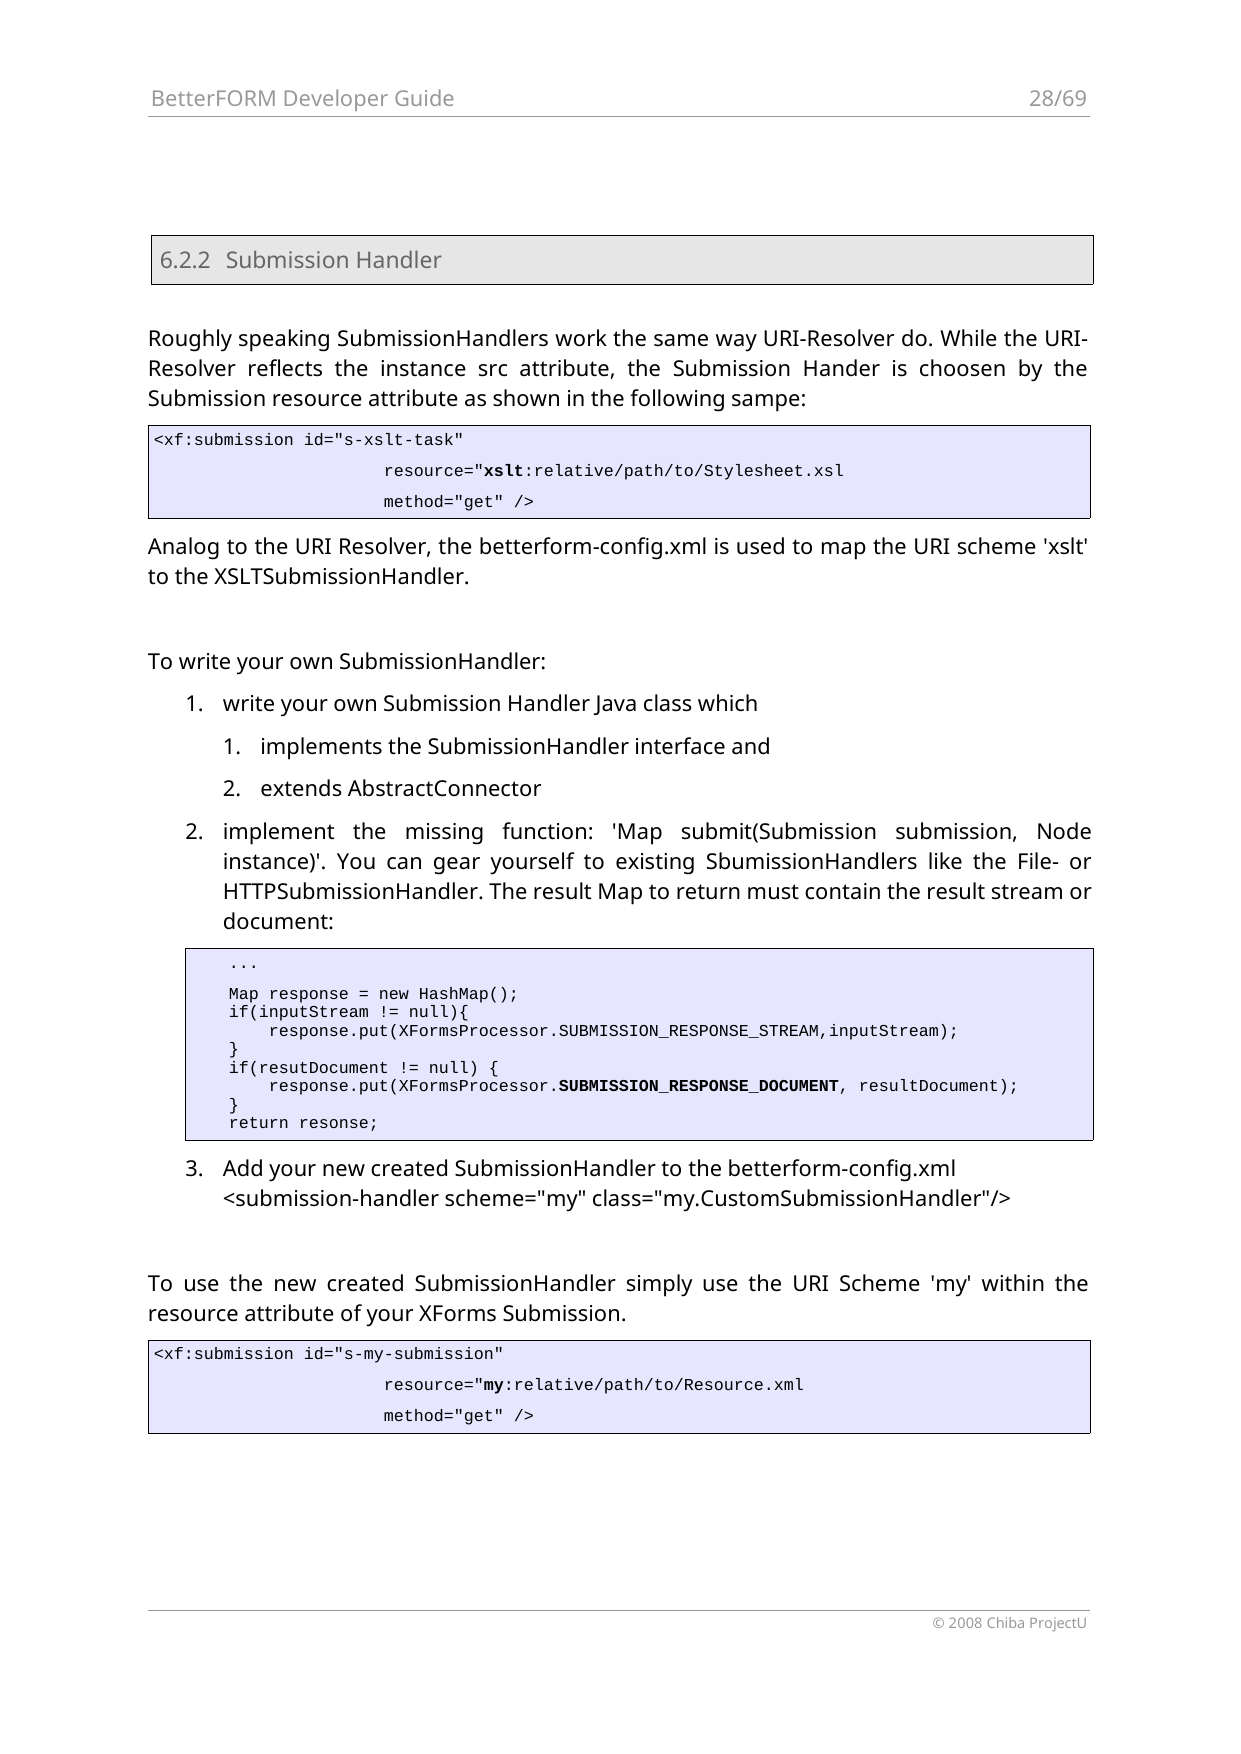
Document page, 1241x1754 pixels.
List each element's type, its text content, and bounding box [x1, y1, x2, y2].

list write your own Submission Handler Java class which [185, 688, 1093, 718]
subtitle Submission Handler [152, 236, 1093, 284]
text To use the new created SubmissionHandler simply use the URI Scheme 'my' within the resource attribute of your XForms Submission. [148, 1267, 1090, 1327]
text resource="my:relative/path/to/Resource.xml [149, 1371, 1090, 1396]
list Map response = new HashMap(); if(inputStream != null){ response.put(XFormsProcessor.SUBMISSION_RESPONSE_STREAM,inputStream); } if(resutDocument != null) { response.put(XFormsProcessor.SUBMISSION_RESPONSE_DOCUMENT, resultDocument); } return resonse; [186, 979, 1093, 1140]
list Add your new created SubmissionHandler to the betterform-config.xml <submission-handler scheme="my" class="my.CustomSubmissionHandler"/> [185, 1152, 1093, 1212]
text Roughly speaking SubmissionHandlers work the same way URI-Resolver do. While the URI-Resolver reflects the instance src attribute, the Submission Hander is choosen by the Submission resource attribute as shown in the following sampe: [148, 323, 1090, 413]
list implement the missing function: 'Map submit(Submission submission, Node instance)'. You can gear yourself to existing SbumissionHandlers like the File- or HTTPSubmissionHandler. The result Map to return must contain the result stream or document: [185, 816, 1093, 936]
list extends AbstractConnector [223, 773, 1093, 803]
text Analog to the URI Resolver, the betterform-config.xml is used to map the URI scheme 'xslt' to the XSLTSubmissionHandler. [148, 531, 1090, 591]
text method="get" /> [149, 1402, 1090, 1433]
text <xf:submission id="s-xslt-task" [149, 426, 1090, 450]
list ... [186, 949, 1093, 973]
text To write your own SubmissionHandler: [148, 646, 1090, 676]
text method="get" /> [149, 487, 1090, 518]
list implements the SubmissionHandler interface and [223, 731, 1093, 761]
text resource="xslt:relative/path/to/Stylesheet.xsl [149, 456, 1090, 481]
text <xf:submission id="s-my-submission" [149, 1341, 1090, 1365]
